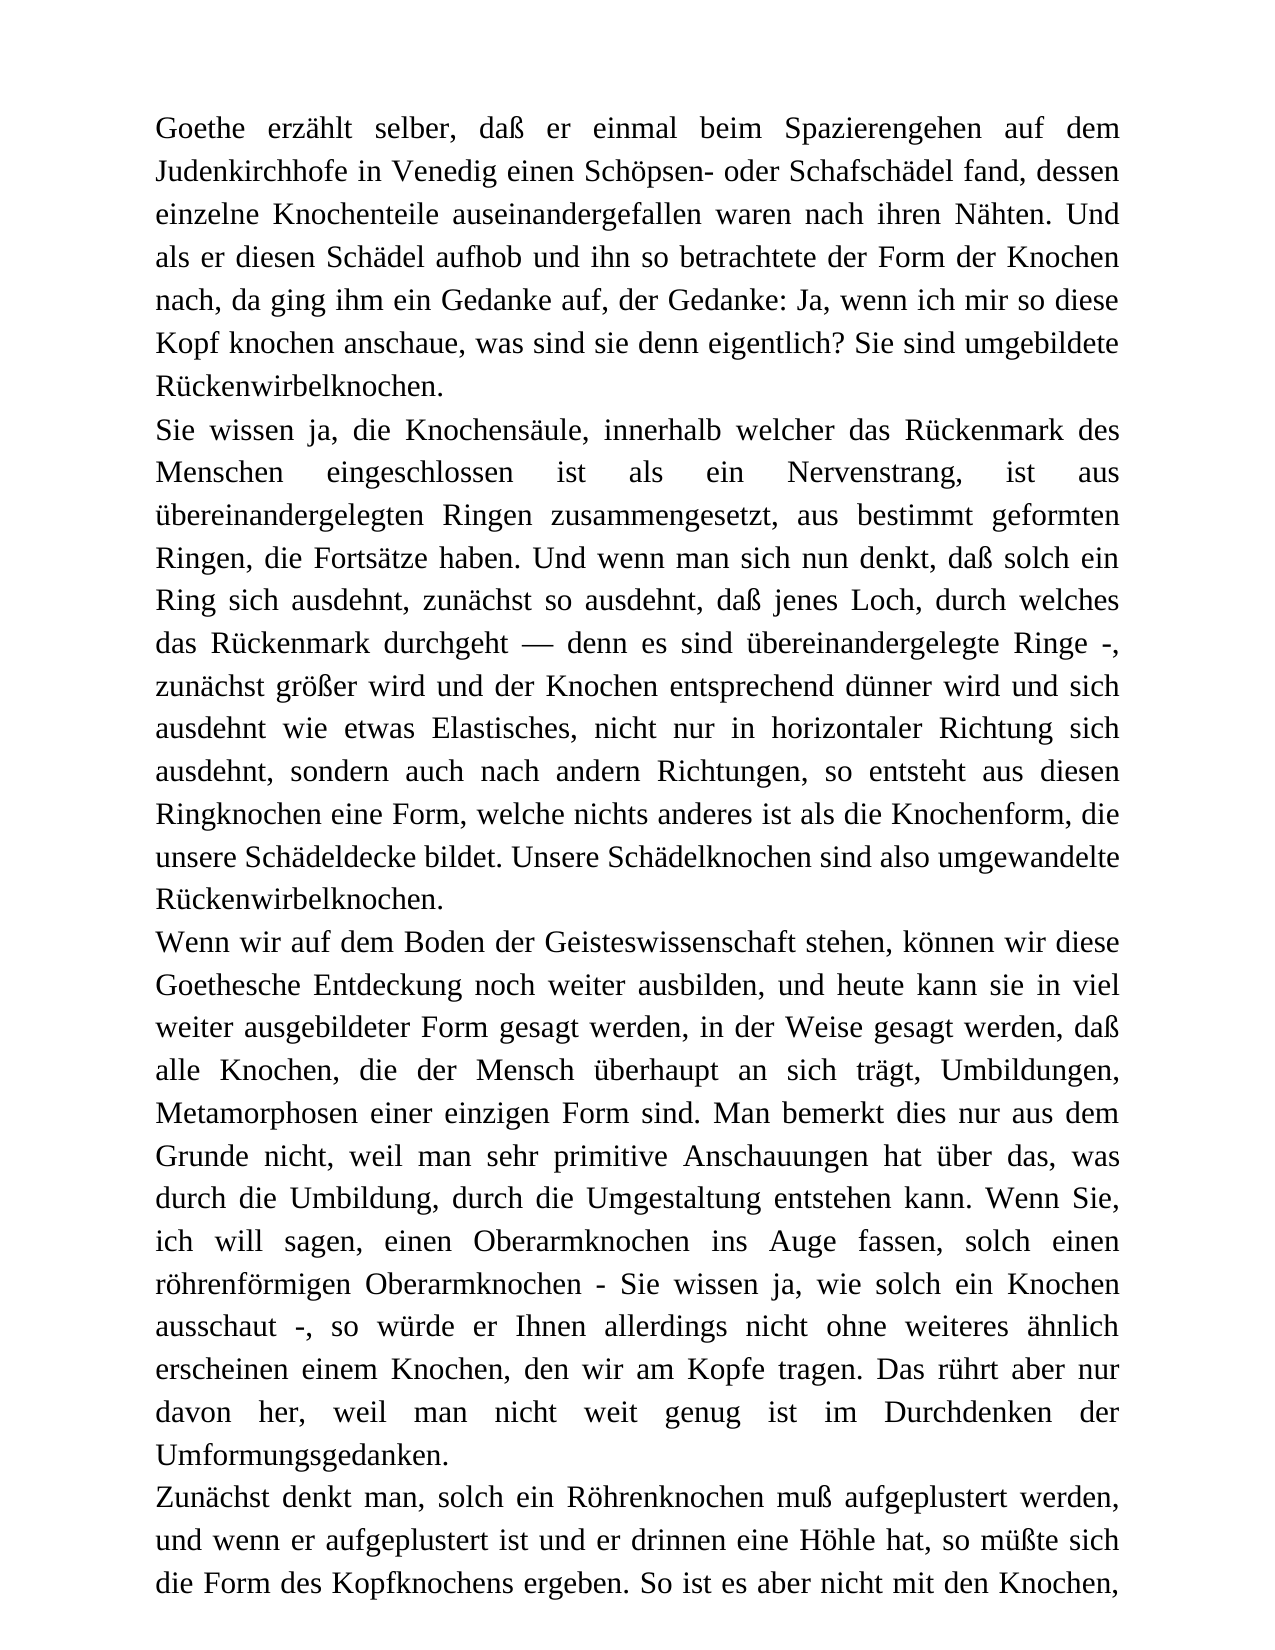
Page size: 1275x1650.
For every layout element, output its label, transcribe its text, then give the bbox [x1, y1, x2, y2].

text Goethe erzählt selber, daß er einmal beim Spazierengehen auf dem Judenkirchhofe in Venedig einen Schöpsen- oder Schafschädel fand, dessen einzelne Knochenteile auseinandergefallen waren nach ihren Nähten. Und als er diesen Schädel aufhob und ihn so betrachtete der Form der Knochen nach, da ging ihm ein Gedanke auf, der Gedanke: Ja, wenn ich mir so diese Kopf knochen anschaue, was sind sie denn eigentlich? Sie sind umgebildete Rückenwirbelknochen. [155, 109, 1121, 403]
text Sie wissen ja, die Knochensäule, innerhalb welcher das Rückenmark des Menschen eingeschlossen ist als ein Nervenstrang, ist aus übereinandergelegten Ringen zusammengesetzt, aus bestimmt geformten Ringen, die Fortsätze haben. Und wenn man sich nun denkt, daß solch ein Ring sich ausdehnt, zunächst so ausdehnt, daß jenes Loch, durch welches das Rückenmark durchgeht — denn es sind übereinandergelegte Ringe -, zunächst größer wird und der Knochen entsprechend dünner wird und sich ausdehnt wie etwas Elastisches, nicht nur in horizontaler Richtung sich ausdehnt, sondern auch nach andern Richtungen, so entsteht aus diesen Ringknochen eine Form, welche nichts anderes ist als die Knochenform, die unsere Schädeldecke bildet. Unsere Schädelknochen sind also umgewandelte Rückenwirbelknochen. [155, 411, 1121, 916]
text Wenn wir auf dem Boden der Geisteswissenschaft stehen, können wir diese Goethesche Entdeckung noch weiter ausbilden, und heute kann sie in viel weiter ausgebildeter Form gesagt werden, in der Weise gesagt werden, daß alle Knochen, die der Mensch überhaupt an sich trägt, Umbildungen, Metamorphosen einer einzigen Form sind. Man bemerkt dies nur aus dem Grunde nicht, weil man sehr primitive Anschauungen hat über das, was durch die Umbildung, durch die Umgestaltung entstehen kann. Wenn Sie, ich will sagen, einen Oberarmknochen ins Auge fassen, solch einen röhrenförmigen Oberarmknochen - Sie wissen ja, wie solch ein Knochen ausschaut -, so würde er Ihnen allerdings nicht ohne weiteres ähnlich erscheinen einem Knochen, den wir am Kopfe tragen. Das rührt aber nur davon her, weil man nicht weit genug ist im Durchdenken der Umformungsgedanken. [155, 923, 1121, 1472]
text Zunächst denkt man, solch ein Röhrenknochen muß aufgeplustert werden, und wenn er aufgeplustert ist und er drinnen eine Höhle hat, so müßte sich die Form des Kopfknochens ergeben. So ist es aber nicht mit den Knochen, [155, 1478, 1121, 1600]
